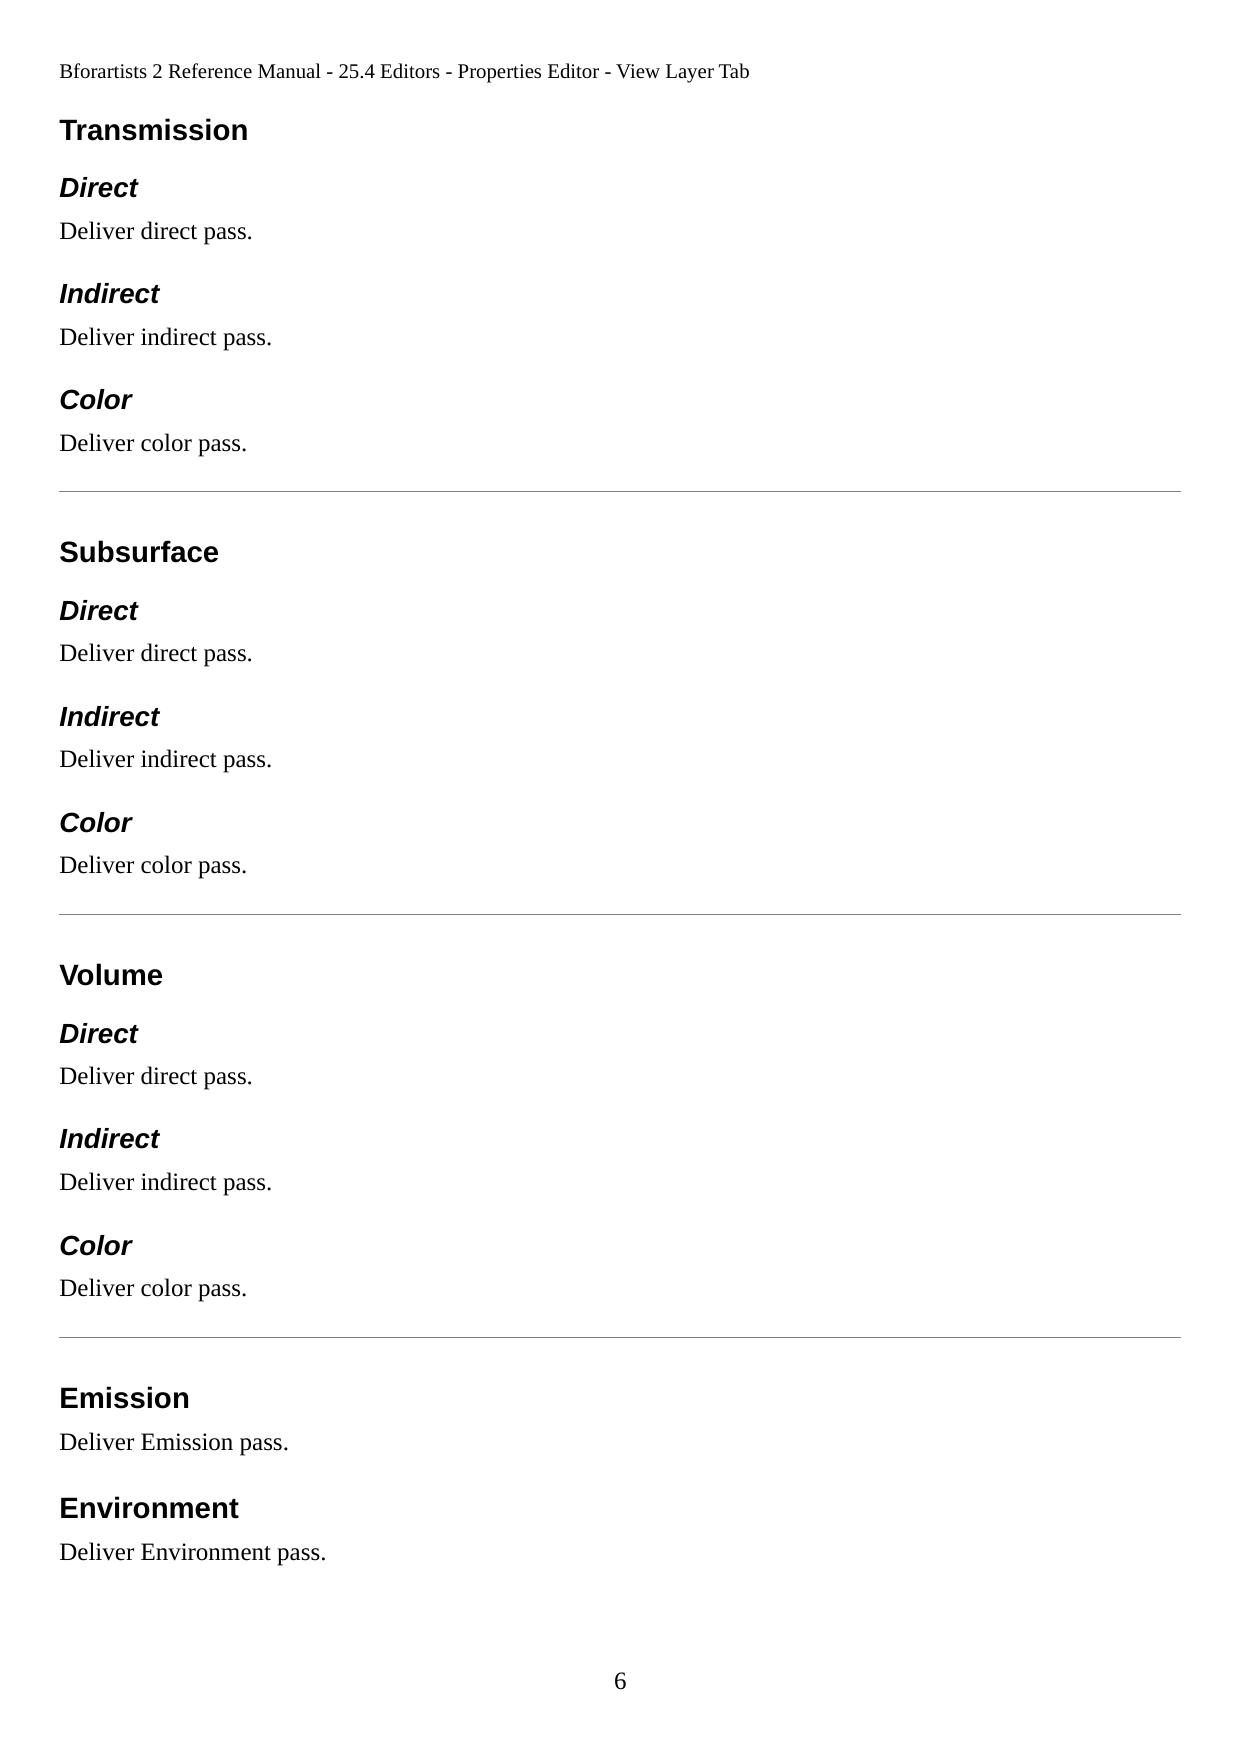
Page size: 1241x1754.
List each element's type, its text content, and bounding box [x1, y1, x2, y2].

text Deliver color pass. [59, 850, 1181, 879]
text Deliver color pass. [59, 428, 1181, 456]
text Deliver direct pass. [59, 216, 1181, 244]
subtitle Color [59, 1229, 1181, 1261]
subtitle Volume [59, 958, 1181, 992]
text Deliver indirect pass. [59, 1167, 1181, 1196]
subtitle Subsurface [59, 535, 1181, 569]
text Deliver indirect pass. [59, 744, 1181, 773]
subtitle Emission [59, 1381, 1181, 1415]
text Deliver Emission pass. [59, 1427, 1181, 1456]
subtitle Indirect [59, 277, 1181, 309]
subtitle Indirect [59, 700, 1181, 732]
text Deliver direct pass. [59, 638, 1181, 667]
subtitle Color [59, 806, 1181, 838]
subtitle Indirect [59, 1123, 1181, 1155]
subtitle Color [59, 383, 1181, 415]
text Deliver Environment pass. [59, 1537, 1181, 1566]
subtitle Direct [59, 594, 1181, 626]
text Deliver indirect pass. [59, 322, 1181, 350]
text Deliver color pass. [59, 1273, 1181, 1302]
text Deliver direct pass. [59, 1061, 1181, 1090]
subtitle Environment [59, 1491, 1181, 1525]
subtitle Direct [59, 1017, 1181, 1049]
subtitle Transmission [59, 113, 1181, 146]
subtitle Direct [59, 171, 1181, 203]
